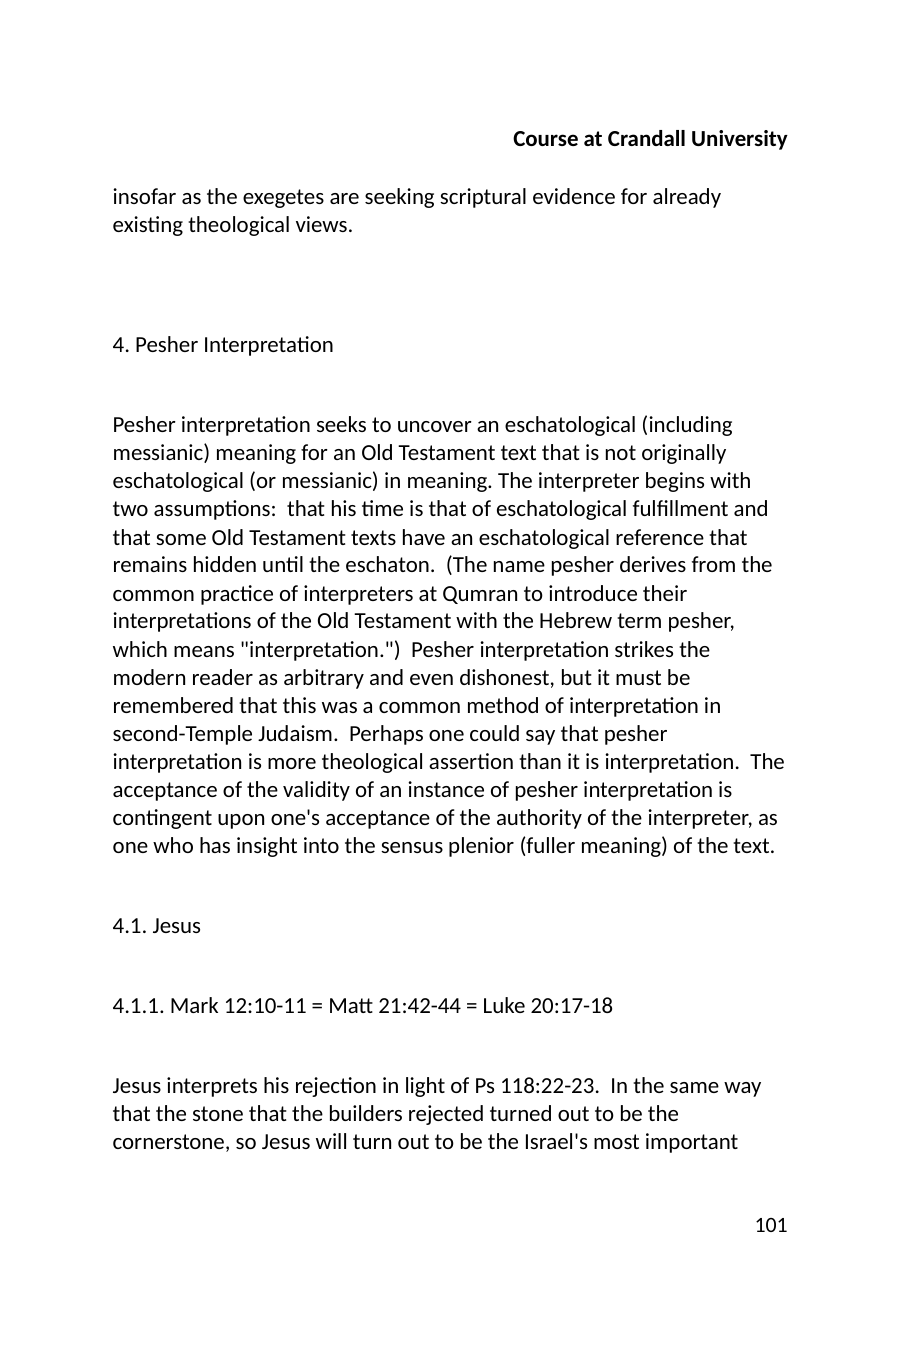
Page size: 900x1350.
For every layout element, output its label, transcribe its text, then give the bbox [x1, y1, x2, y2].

text Jesus interprets his rejection in light of Ps 118:22-23. In the same way that the stone that the builders rejected turned out to be the cornerstone, so Jesus will turn out to be the Israel's most important [112, 1071, 787, 1155]
text insofar as the exegetes are seeking scriptural evidence for already existing theological views. [112, 182, 787, 238]
text 4.1. Jesus [112, 911, 787, 939]
text Pesher interpretation seeks to uncover an eschatological (including messianic) meaning for an Old Testament text that is not originally eschatological (or messianic) in meaning. The interpreter begins with two assumptions: that his time is that of eschatological fulfillment and that some Old Testament texts have an eschatological reference that remains hidden until the eschaton. (The name pesher derives from the common practice of interpreters at Qumran to introduce their interpretations of the Old Testament with the Hebrew term pesher, which means "interpretation.") Pesher interpretation strikes the modern reader as arbitrary and even dishonest, but it must be remembered that this was a common method of interpretation in second-Temple Judaism. Perhaps one could say that pesher interpretation is more theological assertion than it is interpretation. The acceptance of the validity of an instance of pesher interpretation is contingent upon one's acceptance of the authority of the interpreter, as one who has insight into the sensus plenior (fuller meaning) of the text. [112, 411, 787, 859]
text 4.1.1. Mark 12:10-11 = Matt 21:42-44 = Luke 20:17-18 [112, 991, 787, 1019]
text 4. Pesher Interpretation [112, 331, 787, 358]
